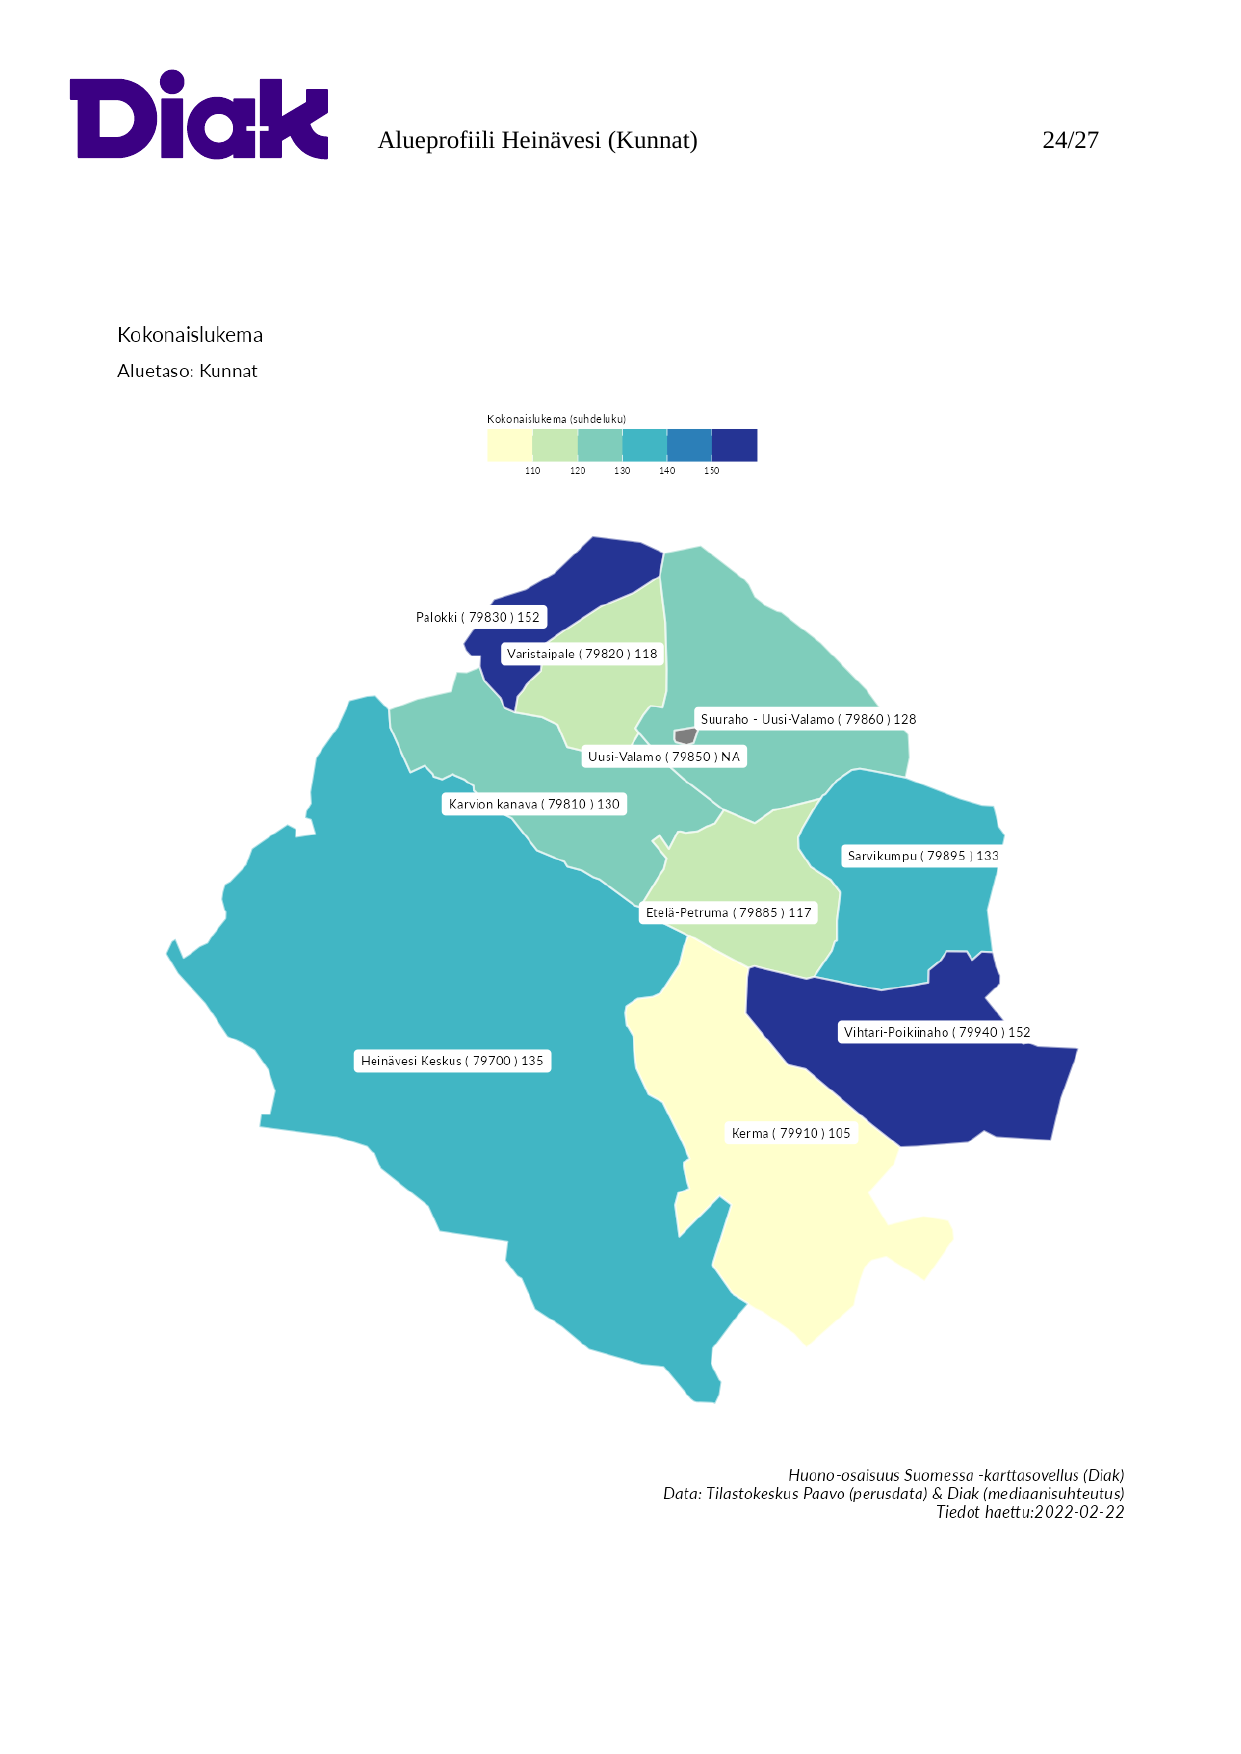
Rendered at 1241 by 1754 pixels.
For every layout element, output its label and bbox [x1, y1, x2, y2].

picture [61, 196, 1179, 1651]
